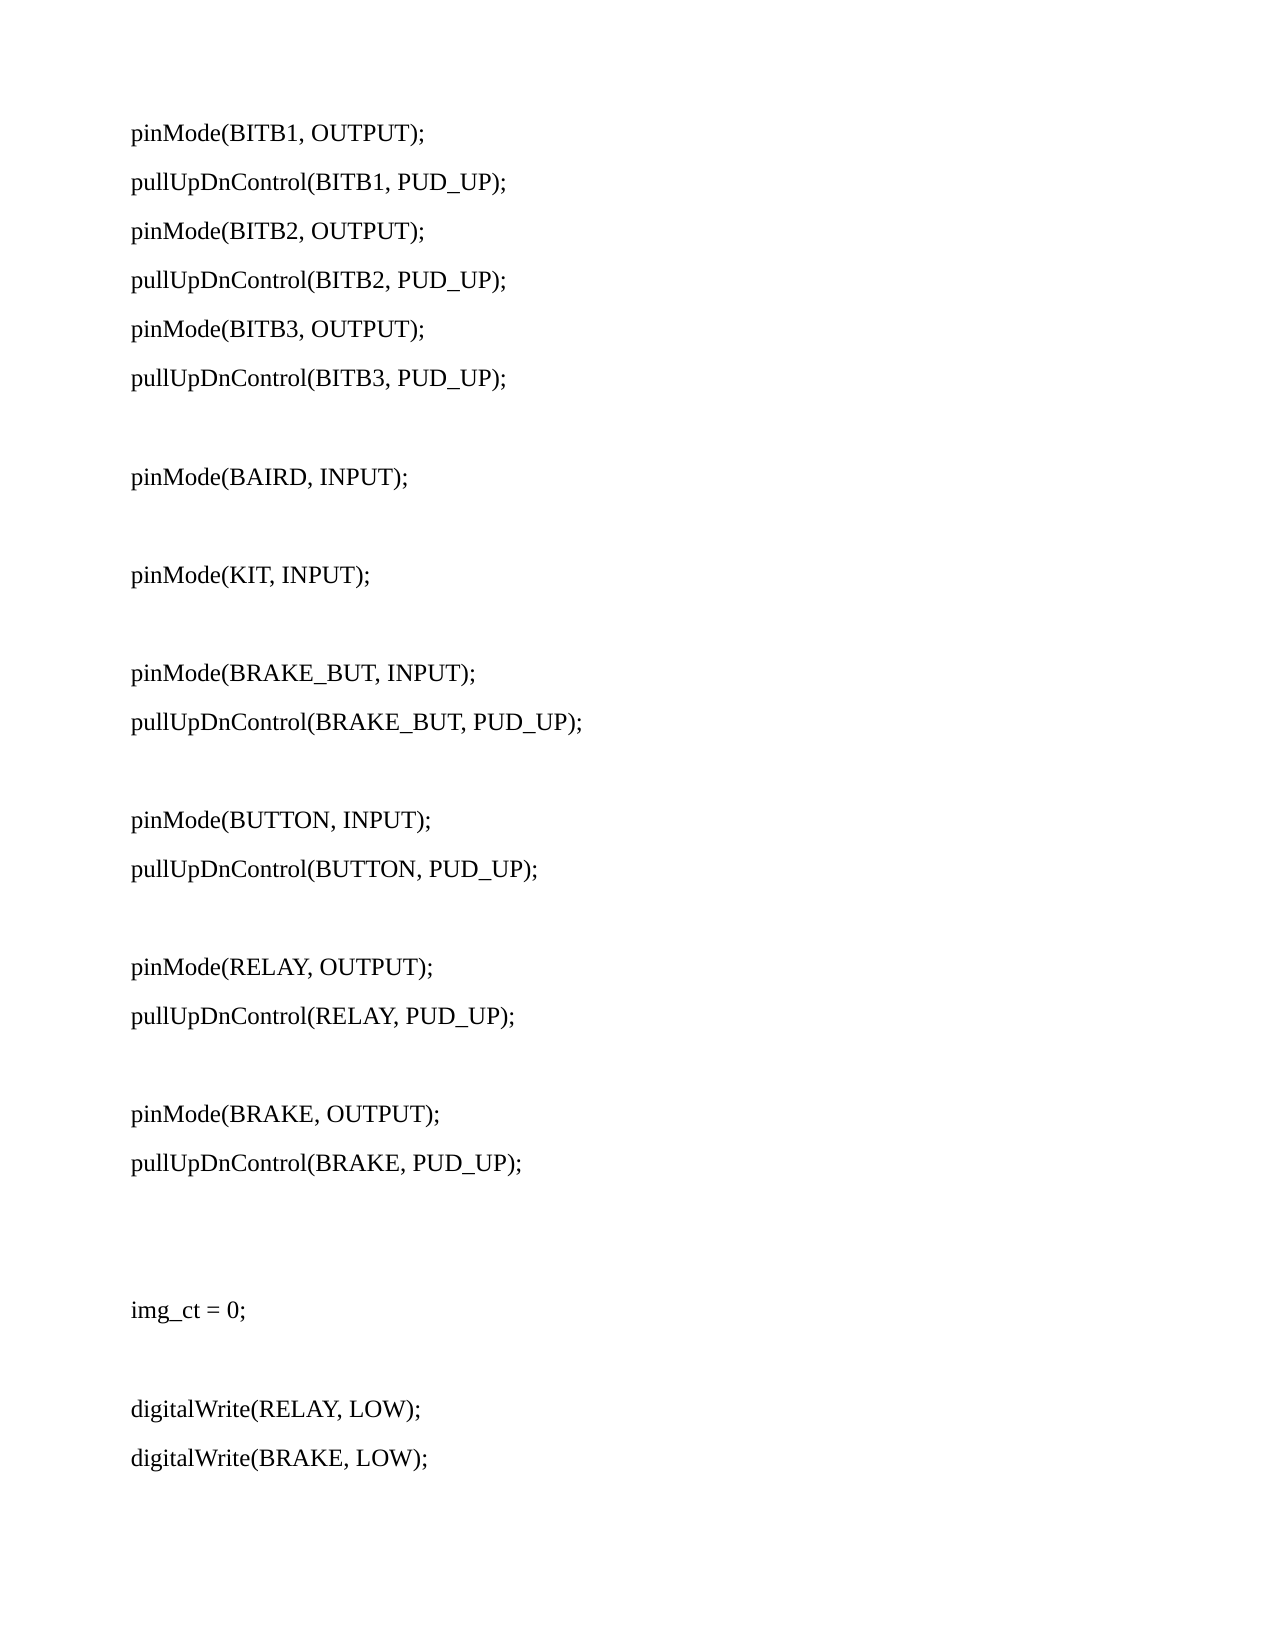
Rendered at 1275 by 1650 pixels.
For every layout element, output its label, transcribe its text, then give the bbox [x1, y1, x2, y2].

text pullUpDnControl(BRAKE_BUT, PUD_UP); [118, 707, 1157, 736]
text pinMode(BRAKE_BUT, INPUT); [118, 658, 1157, 687]
text digitalWrite(RELAY, LOW); [118, 1394, 1157, 1422]
text pinMode(KIT, INPUT); [118, 560, 1157, 588]
text pullUpDnControl(BITB2, PUD_UP); [118, 265, 1157, 294]
text pinMode(BITB3, OUTPUT); [118, 314, 1157, 343]
text img_ct = 0; [118, 1296, 1157, 1324]
text pullUpDnControl(RELAY, PUD_UP); [118, 1001, 1157, 1030]
text pullUpDnControl(BUTTON, PUD_UP); [118, 854, 1157, 883]
text pinMode(BAIRD, INPUT); [118, 462, 1157, 490]
text pinMode(BUTTON, INPUT); [118, 805, 1157, 834]
text pinMode(BITB1, OUTPUT); [118, 118, 1157, 147]
text pinMode(BITB2, OUTPUT); [118, 216, 1157, 245]
text pullUpDnControl(BRAKE, PUD_UP); [118, 1148, 1157, 1177]
text digitalWrite(BRAKE, LOW); [118, 1443, 1157, 1472]
text pinMode(RELAY, OUTPUT); [118, 952, 1157, 981]
text pinMode(BRAKE, OUTPUT); [118, 1099, 1157, 1128]
text pullUpDnControl(BITB1, PUD_UP); [118, 167, 1157, 196]
text pullUpDnControl(BITB3, PUD_UP); [118, 363, 1157, 392]
